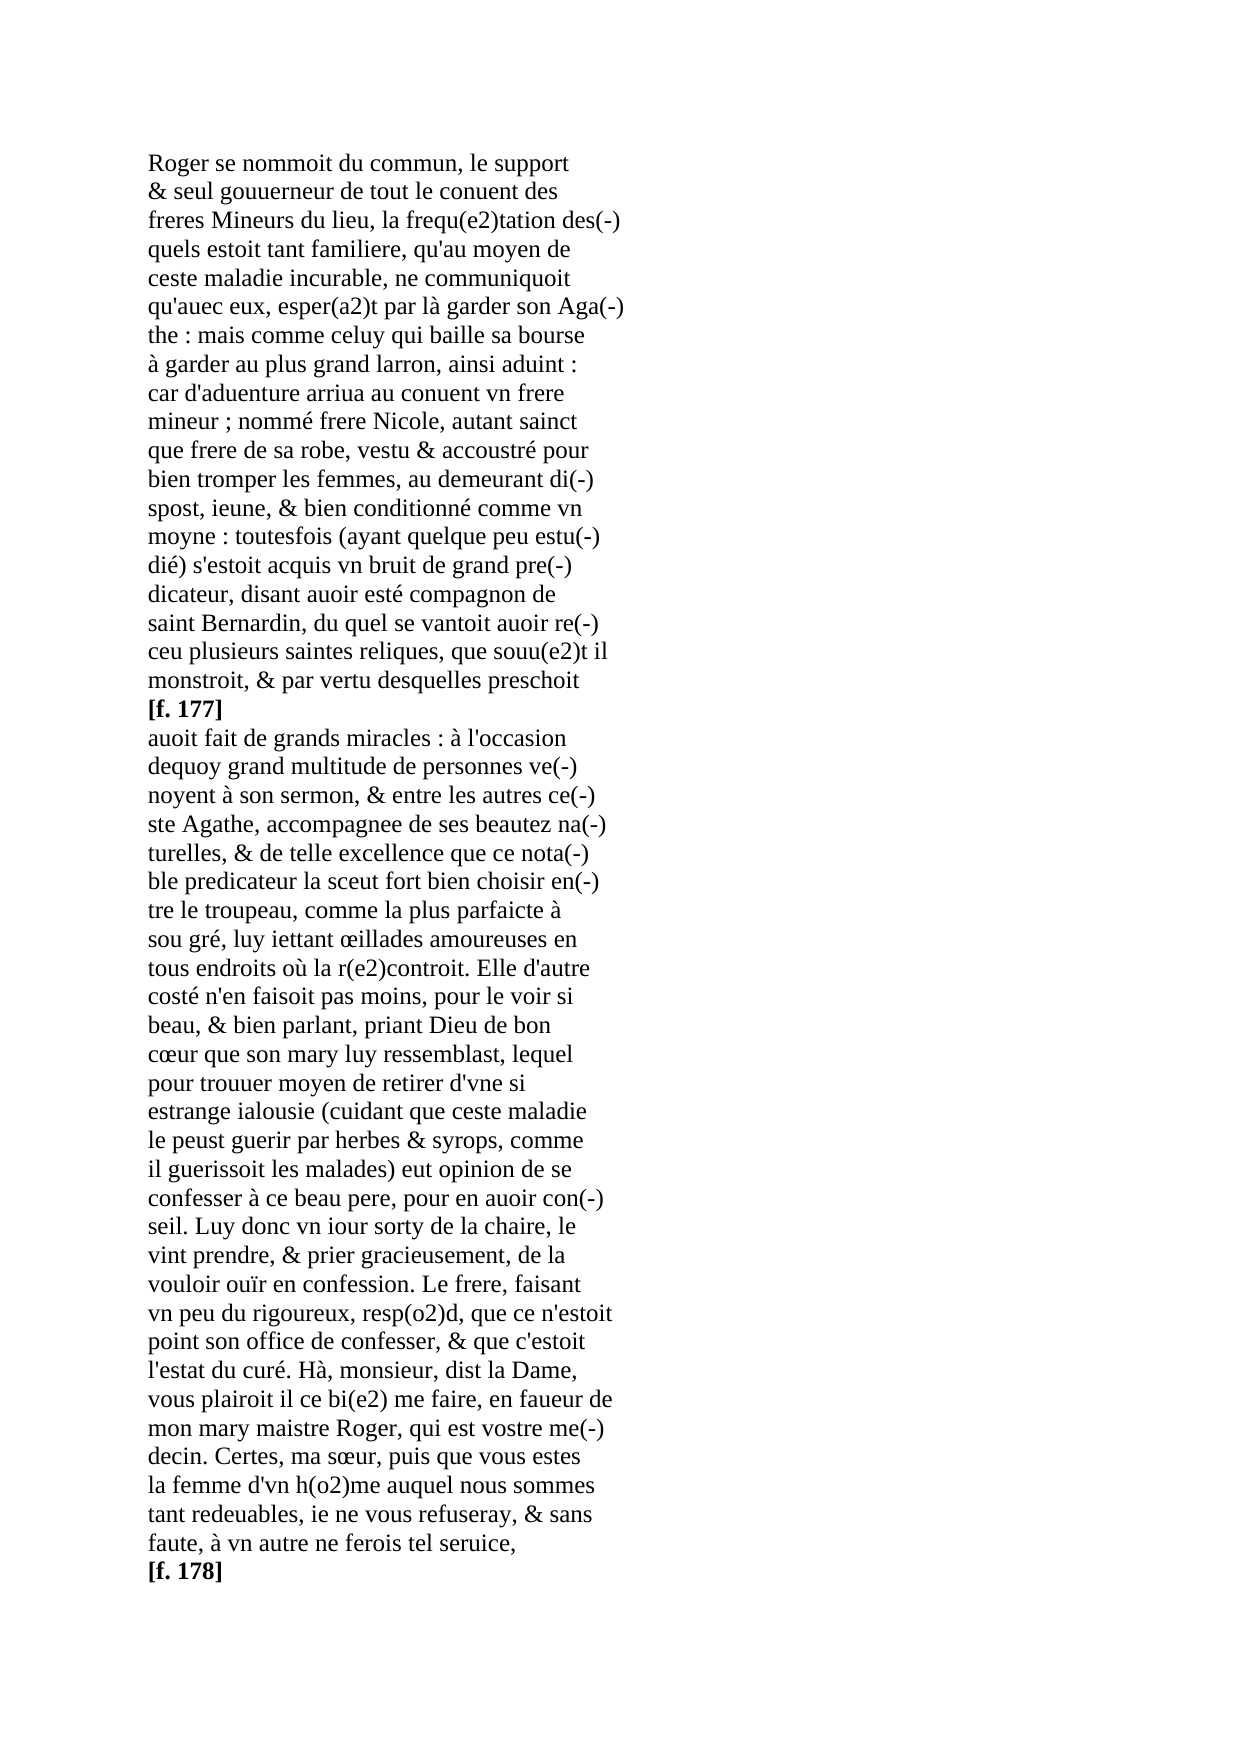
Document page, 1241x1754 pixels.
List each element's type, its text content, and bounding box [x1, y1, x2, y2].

text Roger se nommoit du commun, le support & seul gouuerneur de tout le conuent des freres Mineurs du lieu, la frequ(e2)tation des(-) quels estoit tant familiere, qu'au moyen de ceste maladie incurable, ne communiquoit qu'auec eux, esper(a2)t par là garder son Aga(-) the : mais comme celuy qui baille sa bourse à garder au plus grand larron, ainsi aduint : car d'aduenture arriua au conuent vn frere mineur ; nommé frere Nicole, autant sainct que frere de sa robe, vestu & accoustré pour bien tromper les femmes, au demeurant di(-) spost, ieune, & bien conditionné comme vn moyne : toutesfois (ayant quelque peu estu(-) dié) s'estoit acquis vn bruit de grand pre(-) dicateur, disant auoir esté compagnon de saint Bernardin, du quel se vantoit auoir re(-) ceu plusieurs saintes reliques, que souu(e2)t il monstroit, & par vertu desquelles preschoit [f. 177] auoit fait de grands miracles : à l'occasion dequoy grand multitude de personnes ve(-) noyent à son sermon, & entre les autres ce(-) ste Agathe, accompagnee de ses beautez na(-) turelles, & de telle excellence que ce nota(-) ble predicateur la sceut fort bien choisir en(-) tre le troupeau, comme la plus parfaicte à sou gré, luy iettant œillades amoureuses en tous endroits où la r(e2)controit. Elle d'autre costé n'en faisoit pas moins, pour le voir si beau, & bien parlant, priant Dieu de bon cœur que son mary luy ressemblast, lequel pour trouuer moyen de retirer d'vne si estrange ialousie (cuidant que ceste maladie le peust guerir par herbes & syrops, comme il guerissoit les malades) eut opinion de se confesser à ce beau pere, pour en auoir con(-) seil. Luy donc vn iour sorty de la chaire, le vint prendre, & prier gracieusement, de la vouloir ouïr en confession. Le frere, faisant vn peu du rigoureux, resp(o2)d, que ce n'estoit point son office de confesser, & que c'estoit l'estat du curé. Hà, monsieur, dist la Dame, vous plairoit il ce bi(e2) me faire, en faueur de mon mary maistre Roger, qui est vostre me(-) decin. Certes, ma sœur, puis que vous estes la femme d'vn h(o2)me auquel nous sommes tant redeuables, ie ne vous refuseray, & sans faute, à vn autre ne ferois tel seruice, [f. 178] [148, 148, 1093, 1585]
